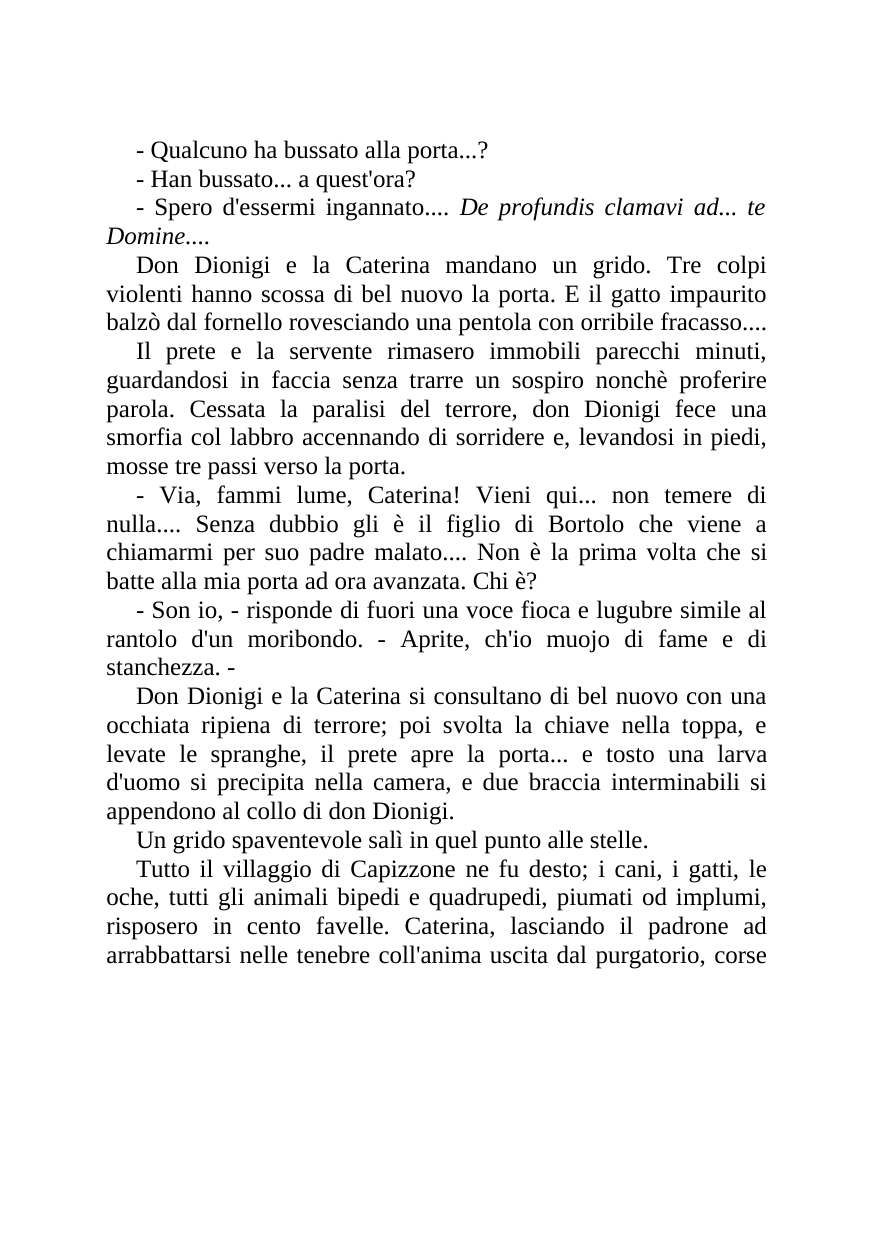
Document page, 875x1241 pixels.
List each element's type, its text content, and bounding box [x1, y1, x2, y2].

text - Son io, - risponde di fuori una voce fioca e lugubre simile al rantolo d'un moribondo. - Aprite, ch'io muojo di fame e di stanchezza. - [106, 595, 768, 681]
text Don Dionigi e la Caterina mandano un grido. Tre colpi violenti hanno scossa di bel nuovo la porta. E il gatto impaurito balzò dal fornello rovesciando una pentola con orribile fracasso.... [106, 250, 768, 336]
text Il prete e la servente rimasero immobili parecchi minuti, guardandosi in faccia senza trarre un sospiro nonchè proferire parola. Cessata la paralisi del terrore, don Dionigi fece una smorfia col labbro accennando di sorridere e, levandosi in piedi, mosse tre passi verso la porta. [106, 336, 768, 480]
text Un grido spaventevole salì in quel punto alle stelle. [106, 825, 768, 854]
text - Spero d'essermi ingannato.... De profundis clamavi ad... te Domine.... [106, 192, 768, 250]
text - Qualcuno ha bussato alla porta...? [106, 135, 768, 164]
text Tutto il villaggio di Capizzone ne fu desto; i cani, i gatti, le oche, tutti gli animali bipedi e quadrupedi, piumati od implumi, risposero in cento favelle. Caterina, lasciando il padrone ad arrabbattarsi nelle tenebre coll'anima uscita dal purgatorio, corse [106, 854, 768, 969]
text - Via, fammi lume, Caterina! Vieni qui... non temere di nulla.... Senza dubbio gli è il figlio di Bortolo che viene a chiamarmi per suo padre malato.... Non è la prima volta che si batte alla mia porta ad ora avanzata. Chi è? [106, 480, 768, 595]
text Don Dionigi e la Caterina si consultano di bel nuovo con una occhiata ripiena di terrore; poi svolta la chiave nella toppa, e levate le spranghe, il prete apre la porta... e tosto una larva d'uomo si precipita nella camera, e due braccia interminabili si appendono al collo di don Dionigi. [106, 681, 768, 825]
text - Han bussato... a quest'ora? [106, 164, 768, 192]
